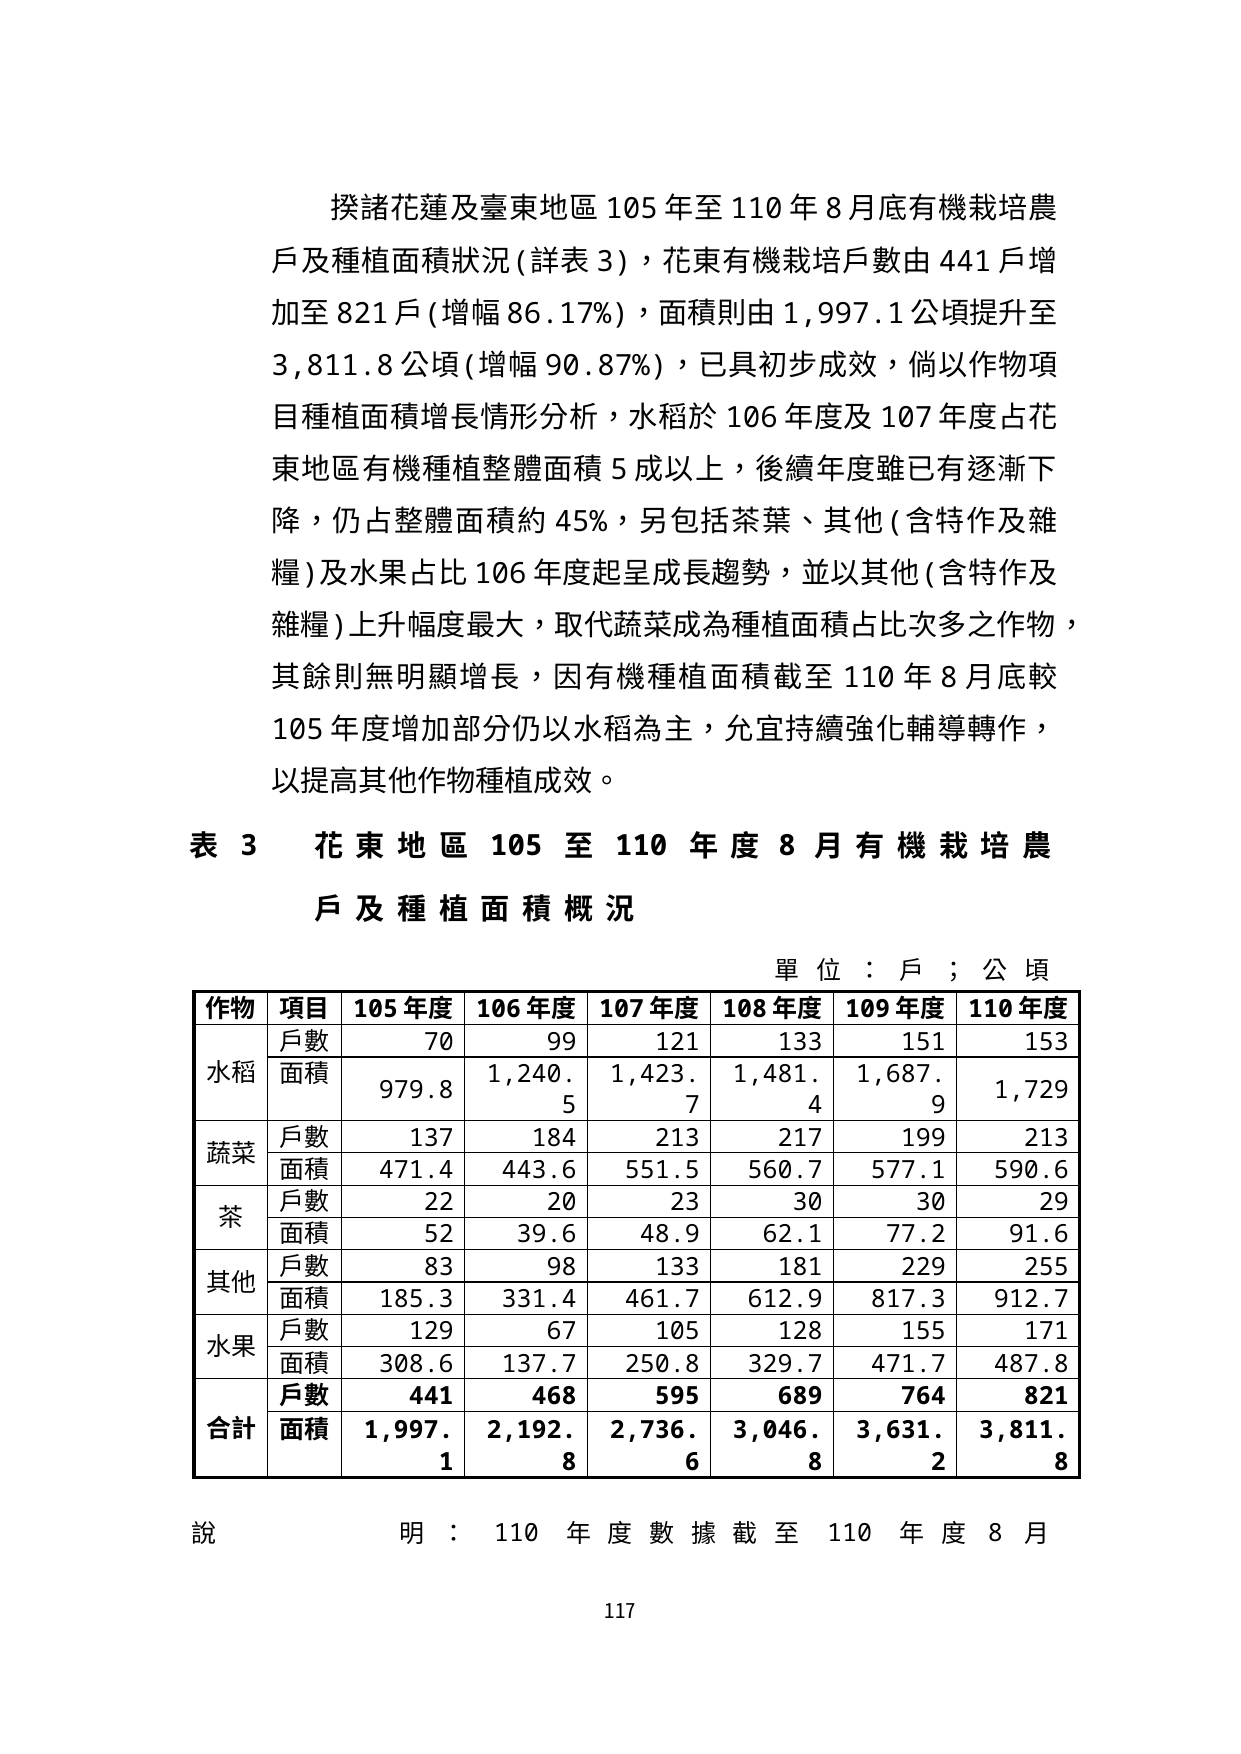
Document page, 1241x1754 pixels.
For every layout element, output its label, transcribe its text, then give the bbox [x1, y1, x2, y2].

table_cell 水果 [196, 1315, 267, 1378]
table_cell 蔬菜 [196, 1121, 267, 1184]
table_header 109年度 [834, 993, 956, 1024]
table_cell 91.6 [957, 1218, 1078, 1249]
table_cell 817.3 [834, 1283, 956, 1314]
table_cell 48.9 [588, 1218, 710, 1249]
table_cell 471.7 [834, 1347, 956, 1378]
table_cell 2,736.6 [588, 1412, 710, 1476]
table_cell 39.6 [465, 1218, 587, 1249]
table_cell 979.8 [342, 1058, 464, 1120]
table_cell 62.1 [711, 1218, 833, 1249]
table_cell 255 [957, 1250, 1078, 1281]
table_cell 1,423.7 [588, 1058, 710, 1120]
text 單位：戶；公頃 [183, 927, 1058, 990]
table_cell 52 [342, 1218, 464, 1249]
table_cell 329.7 [711, 1347, 833, 1378]
table_cell 29 [957, 1186, 1078, 1217]
table_cell 水稻 [196, 1025, 267, 1120]
table_header 110年度 [957, 993, 1078, 1024]
table_cell 98 [465, 1250, 587, 1281]
table_cell 30 [711, 1186, 833, 1217]
table_cell 面積 [268, 1218, 341, 1249]
table_cell 331.4 [465, 1283, 587, 1314]
table_header 106年度 [465, 993, 587, 1024]
table_cell 70 [342, 1025, 464, 1056]
table_cell 137.7 [465, 1347, 587, 1378]
table_cell 128 [711, 1315, 833, 1346]
table_cell 250.8 [588, 1347, 710, 1378]
table_cell 30 [834, 1186, 956, 1217]
table_cell 912.7 [957, 1283, 1078, 1314]
table_cell 1,687.9 [834, 1058, 956, 1120]
table_cell 577.1 [834, 1153, 956, 1184]
text 揆諸花蓮及臺東地區105年至110年8月底有機栽培農戶及種植面積狀況(詳表3)，花東有機栽培戶數由441戶增加至821戶(增幅86.17%)，面積則由1,997.1公頃提升至3,811.8公頃(增幅90.87%)，已具初步成效，倘以作物項目種植面積增長情形分析，水稻於106年度及107年度占花東地區有機種植整體面積5成以上，後續年度雖已有逐漸下降，仍占整體面積約45%，另包括茶葉、其他(含特作及雜糧)及水果占比106年度起呈成長趨勢，並以其他(含特作及雜糧)上升幅度最大，取代蔬菜成為種植面積占比次多之作物，其餘則無明顯增長，因有機種植面積截至110年8月底較105年度增加部分仍以水稻為主，允宜持續強化輔導轉作，以提高其他作物種植成效。 [271, 177, 1058, 802]
table_cell 171 [957, 1315, 1078, 1346]
table_cell 133 [588, 1250, 710, 1281]
table_cell 戶數 [268, 1121, 341, 1152]
text 說 明：110年度數據截至110年度8月 [183, 1490, 1058, 1552]
table_cell 面積 [268, 1153, 341, 1184]
table_cell 137 [342, 1121, 464, 1152]
table_cell 67 [465, 1315, 587, 1346]
text 表3 花東地區105至110年度8月有機栽培農戶及種植面積概況 [183, 802, 1058, 927]
table_cell 3,046.8 [711, 1412, 833, 1476]
table_cell 83 [342, 1250, 464, 1281]
table_cell 612.9 [711, 1283, 833, 1314]
table_cell 468 [465, 1379, 587, 1411]
table_header 107年度 [588, 993, 710, 1024]
table_cell 105 [588, 1315, 710, 1346]
table_cell 551.5 [588, 1153, 710, 1184]
table_cell 面積 [268, 1058, 341, 1120]
table_header 108年度 [711, 993, 833, 1024]
table_cell 1,481.4 [711, 1058, 833, 1120]
table_cell 590.6 [957, 1153, 1078, 1184]
table_cell 合計 [196, 1379, 267, 1476]
table_cell 129 [342, 1315, 464, 1346]
table_cell 151 [834, 1025, 956, 1056]
table_cell 1,997.1 [342, 1412, 464, 1476]
table_cell 443.6 [465, 1153, 587, 1184]
table_cell 20 [465, 1186, 587, 1217]
table_cell 560.7 [711, 1153, 833, 1184]
table_cell 22 [342, 1186, 464, 1217]
table_cell 213 [588, 1121, 710, 1152]
table_cell 213 [957, 1121, 1078, 1152]
table_cell 3,811.8 [957, 1412, 1078, 1476]
table_cell 199 [834, 1121, 956, 1152]
table_cell 77.2 [834, 1218, 956, 1249]
table_cell 戶數 [268, 1025, 341, 1056]
table_cell 戶數 [268, 1250, 341, 1281]
table_cell 229 [834, 1250, 956, 1281]
table_cell 181 [711, 1250, 833, 1281]
table_cell 面積 [268, 1347, 341, 1378]
table_header 105年度 [342, 993, 464, 1024]
table_cell 441 [342, 1379, 464, 1411]
table_cell 821 [957, 1379, 1078, 1411]
table_cell 308.6 [342, 1347, 464, 1378]
table_cell 面積 [268, 1412, 341, 1476]
table_cell 戶數 [268, 1186, 341, 1217]
table_cell 217 [711, 1121, 833, 1152]
table_cell 1,240.5 [465, 1058, 587, 1120]
table_cell 戶數 [268, 1315, 341, 1346]
table_cell 133 [711, 1025, 833, 1056]
table_cell 184 [465, 1121, 587, 1152]
table_cell 戶數 [268, 1379, 341, 1411]
table_cell 3,631.2 [834, 1412, 956, 1476]
table_cell 487.8 [957, 1347, 1078, 1378]
table_cell 面積 [268, 1283, 341, 1314]
table_cell 其他 [196, 1250, 267, 1314]
table_cell 121 [588, 1025, 710, 1056]
table_cell 23 [588, 1186, 710, 1217]
table_cell 471.4 [342, 1153, 464, 1184]
table_header 作物 [196, 993, 267, 1024]
table_cell 153 [957, 1025, 1078, 1056]
table_cell 茶 [196, 1186, 267, 1249]
table_cell 1,729 [957, 1058, 1078, 1120]
table_cell 689 [711, 1379, 833, 1411]
table_header 項目 [268, 993, 341, 1024]
table_cell 595 [588, 1379, 710, 1411]
table_cell 2,192.8 [465, 1412, 587, 1476]
table_cell 185.3 [342, 1283, 464, 1314]
table_cell 99 [465, 1025, 587, 1056]
table_cell 764 [834, 1379, 956, 1411]
table_cell 155 [834, 1315, 956, 1346]
table_cell 461.7 [588, 1283, 710, 1314]
